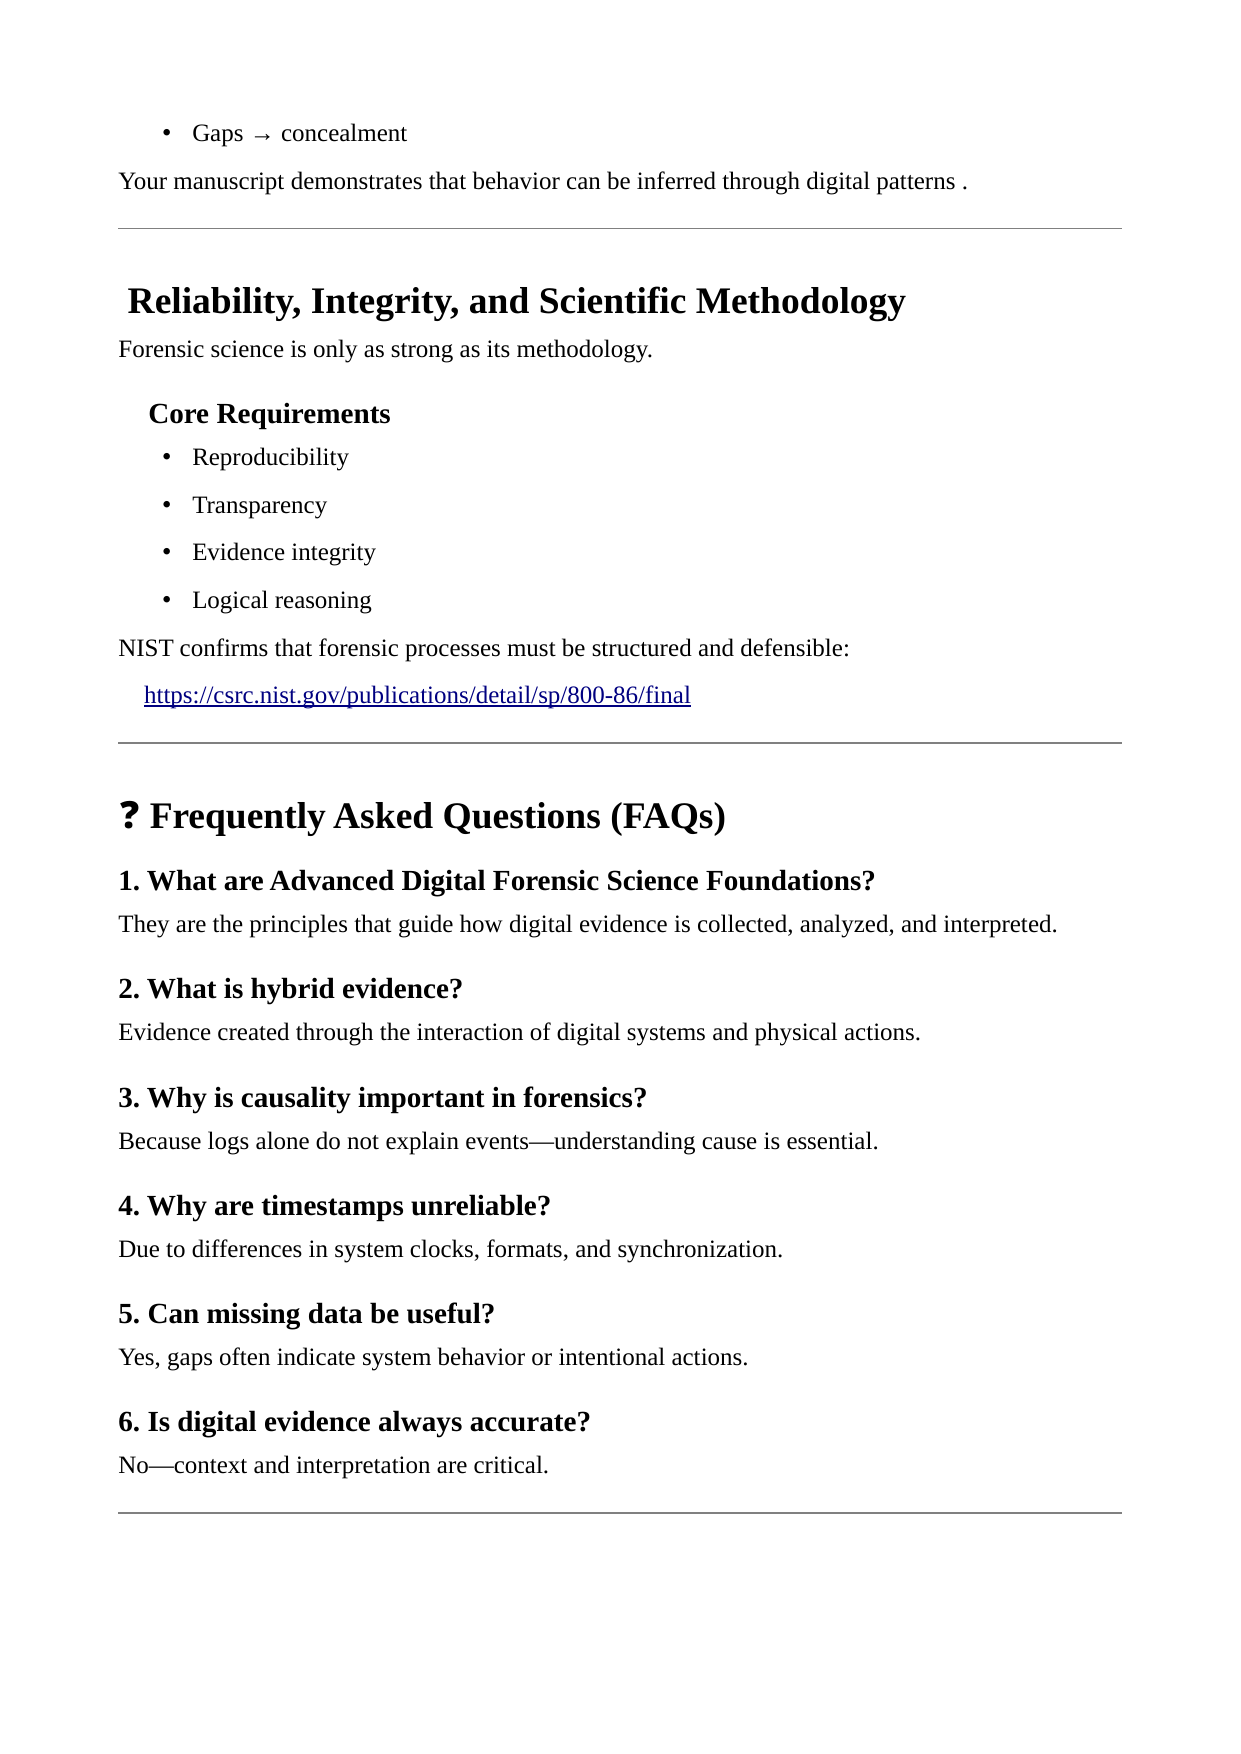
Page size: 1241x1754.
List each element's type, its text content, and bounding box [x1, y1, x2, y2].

text 🔗 https://csrc.nist.gov/publications/detail/sp/800-86/final [118, 680, 1122, 709]
text Due to differences in system clocks, formats, and synchronization. [118, 1234, 1122, 1263]
text NIST confirms that forensic processes must be structured and defensible: [118, 633, 1122, 661]
text Your manuscript demonstrates that behavior can be inferred through digital patterns . [118, 166, 1122, 194]
list Transparency [162, 490, 1122, 519]
subtitle 3. Why is causality important in forensics? [118, 1080, 1122, 1113]
subtitle 📌 Core Requirements [118, 396, 1122, 430]
text Because logs alone do not explain events—understanding cause is essential. [118, 1126, 1122, 1154]
text They are the principles that guide how digital evidence is collected, analyzed, and interpreted. [118, 909, 1122, 938]
list Reproducibility [162, 442, 1122, 471]
text No—context and interpretation are critical. [118, 1450, 1122, 1479]
subtitle 6. Is digital evidence always accurate? [118, 1404, 1122, 1438]
text Forensic science is only as strong as its methodology. [118, 334, 1122, 363]
subtitle 1. What are Advanced Digital Forensic Science Foundations? [118, 863, 1122, 897]
subtitle 5. Can missing data be useful? [118, 1296, 1122, 1330]
subtitle 🛡️ Reliability, Integrity, and Scientific Methodology [118, 278, 1122, 322]
subtitle 2. What is hybrid evidence? [118, 971, 1122, 1005]
text Yes, gaps often indicate system behavior or intentional actions. [118, 1342, 1122, 1371]
list Gaps → concealment [162, 118, 1122, 147]
text Evidence created through the interaction of digital systems and physical actions. [118, 1017, 1122, 1046]
list Logical reasoning [162, 585, 1122, 614]
subtitle 4. Why are timestamps unreliable? [118, 1188, 1122, 1221]
list Evidence integrity [162, 537, 1122, 566]
subtitle ❓ Frequently Asked Questions (FAQs) [118, 793, 1122, 836]
